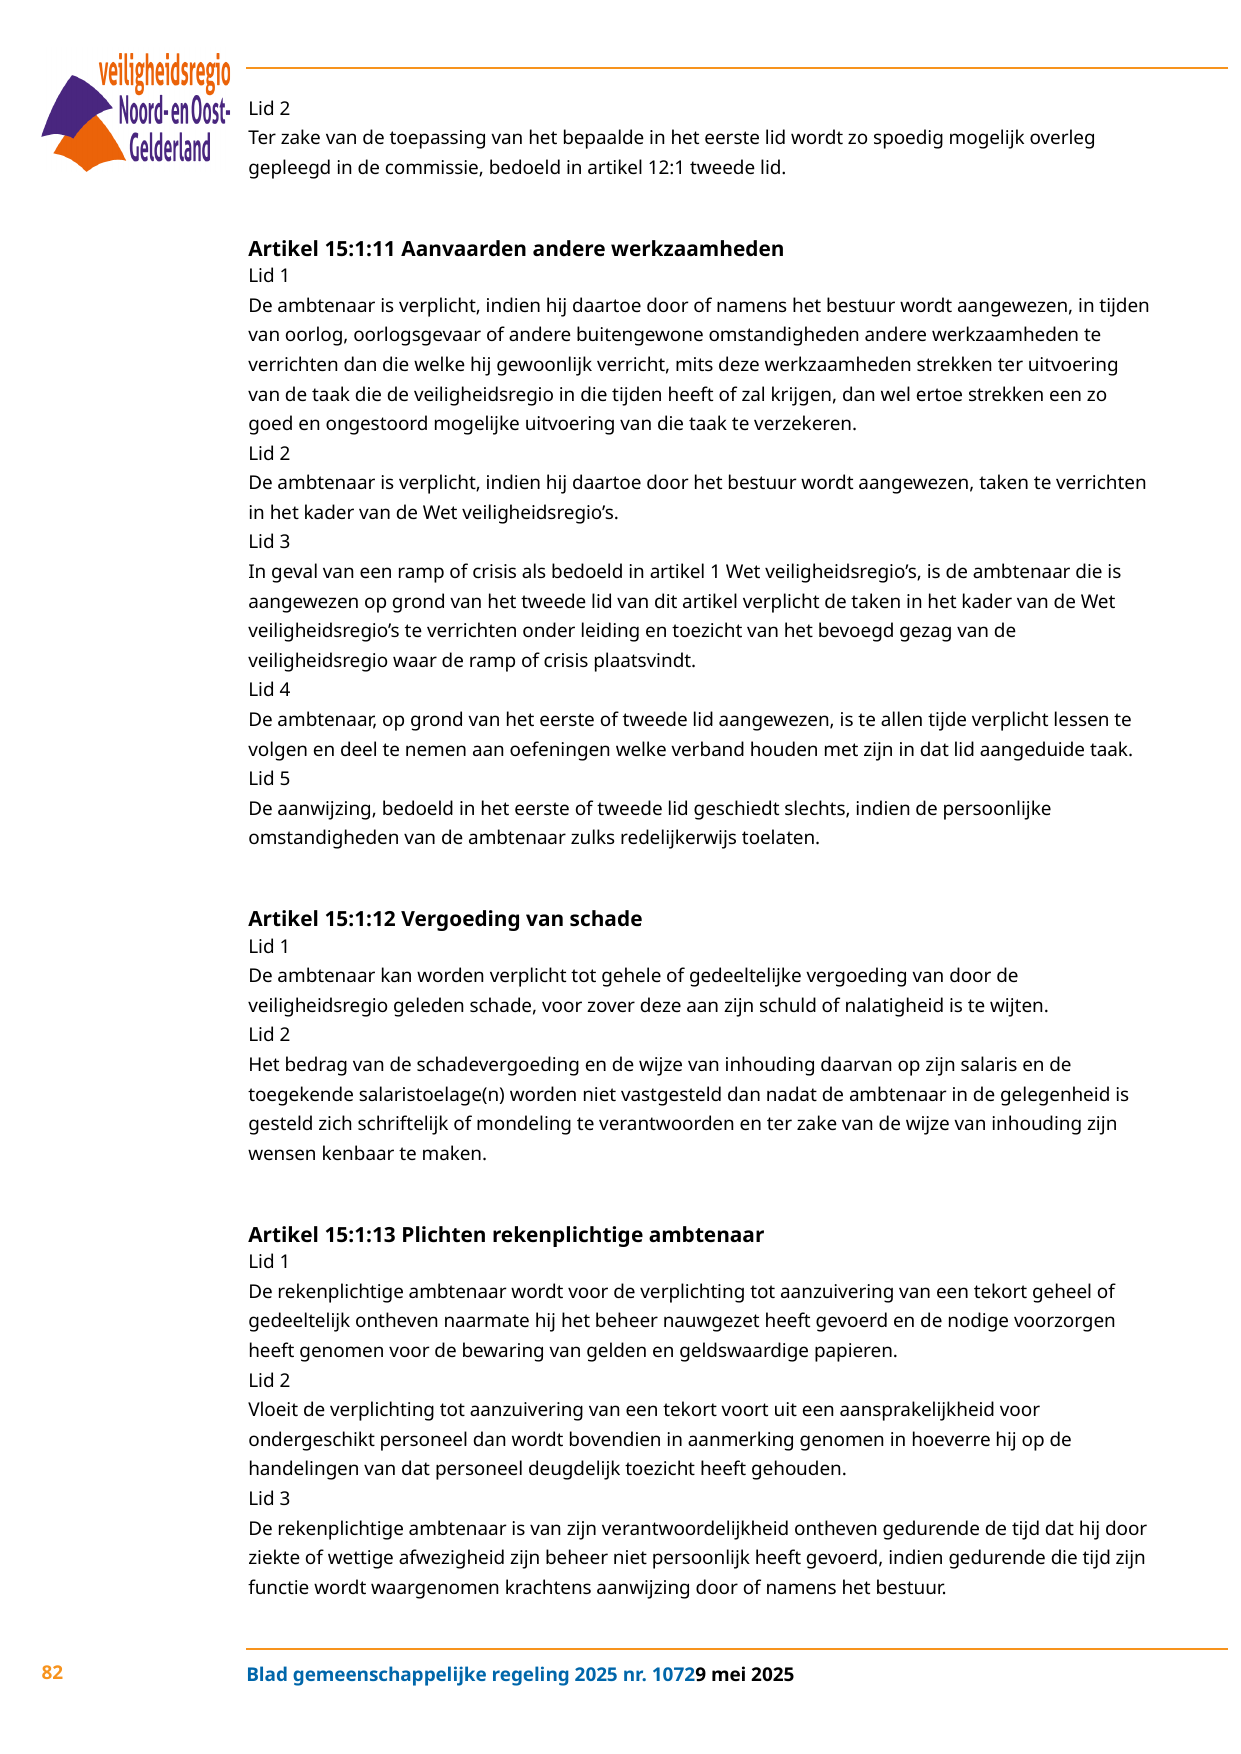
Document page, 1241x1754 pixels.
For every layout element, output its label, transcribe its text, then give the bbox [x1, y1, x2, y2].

text Ter zake van de toepassing van het bepaalde in het eerste lid wordt zo spoedig mogelijk overleg gepleegd in de commissie, bedoeld in artikel 12:1 tweede lid. [248, 124, 1152, 180]
text Lid 2 [248, 95, 1152, 121]
text De ambtenaar is verplicht, indien hij daartoe door of namens het bestuur wordt aangewezen, in tijden van oorlog, oorlogsgevaar of andere buitengewone omstandigheden andere werkzaamheden te verrichten dan die welke hij gewoonlijk verricht, mits deze werkzaamheden strekken ter uitvoering van de taak die de veiligheidsregio in die tijden heeft of zal krijgen, dan wel ertoe strekken een zo goed en ongestoord mogelijke uitvoering van die taak te verzekeren. [248, 292, 1152, 436]
text Lid 2 [248, 440, 1152, 466]
text De ambtenaar kan worden verplicht tot gehele of gedeeltelijke vergoeding van door de veiligheidsregio geleden schade, voor zover deze aan zijn schuld of nalatigheid is te wijten. [248, 962, 1152, 1018]
text In geval van een ramp of crisis als bedoeld in artikel 1 Wet veiligheidsregio’s, is de ambtenaar die is aangewezen op grond van het tweede lid van dit artikel verplicht de taken in het kader van de Wet veiligheidsregio’s te verrichten onder leiding en toezicht van het bevoegd gezag van de veiligheidsregio waar de ramp of crisis plaatsvindt. [248, 558, 1152, 673]
text Het bedrag van de schadevergoeding en de wijze van inhouding daarvan op zijn salaris en de toegekende salaristoelage(n) worden niet vastgesteld dan nadat de ambtenaar in de gelegenheid is gesteld zich schriftelijk of mondeling te verantwoorden en ter zake van de wijze van inhouding zijn wensen kenbaar te maken. [248, 1051, 1152, 1166]
text De rekenplichtige ambtenaar wordt voor de verplichting tot aanzuivering van een tekort geheel of gedeeltelijk ontheven naarmate hij het beheer nauwgezet heeft gevoerd en de nodige voorzorgen heeft genomen voor de bewaring van gelden en geldswaardige papieren. [248, 1278, 1152, 1363]
text Artikel 15:1:11 Aanvaarden andere werkzaamheden [248, 234, 1152, 262]
picture [41, 47, 231, 172]
text Lid 1 [248, 1248, 1152, 1274]
text Lid 1 [248, 933, 1152, 959]
text De rekenplichtige ambtenaar is van zijn verantwoordelijkheid ontheven gedurende de tijd dat hij door ziekte of wettige afwezigheid zijn beheer niet persoonlijk heeft gevoerd, indien gedurende die tijd zijn functie wordt waargenomen krachtens aanwijzing door of namens het bestuur. [248, 1515, 1152, 1599]
text De ambtenaar, op grond van het eerste of tweede lid aangewezen, is te allen tijde verplicht lessen te volgen en deel te nemen aan oefeningen welke verband houden met zijn in dat lid aangeduide taak. [248, 706, 1152, 761]
text Lid 1 [248, 262, 1152, 288]
text De aanwijzing, bedoeld in het eerste of tweede lid geschiedt slechts, indien de persoonlijke omstandigheden van de ambtenaar zulks redelijkerwijs toelaten. [248, 795, 1152, 850]
text Artikel 15:1:12 Vergoeding van schade [248, 904, 1152, 933]
text De ambtenaar is verplicht, indien hij daartoe door het bestuur wordt aangewezen, taken te verrichten in het kader van de Wet veiligheidsregio’s. [248, 469, 1152, 525]
text Lid 2 [248, 1367, 1152, 1392]
text Lid 2 [248, 1022, 1152, 1047]
text Lid 5 [248, 765, 1152, 791]
text Lid 4 [248, 677, 1152, 702]
text Vloeit de verplichting tot aanzuivering van een tekort voort uit een aansprakelijkheid voor ondergeschikt personeel dan wordt bovendien in aanmerking genomen in hoeverre hij op de handelingen van dat personeel deugdelijk toezicht heeft gehouden. [248, 1396, 1152, 1481]
text Lid 3 [248, 529, 1152, 554]
text Artikel 15:1:13 Plichten rekenplichtige ambtenaar [248, 1220, 1152, 1248]
text Lid 3 [248, 1485, 1152, 1511]
